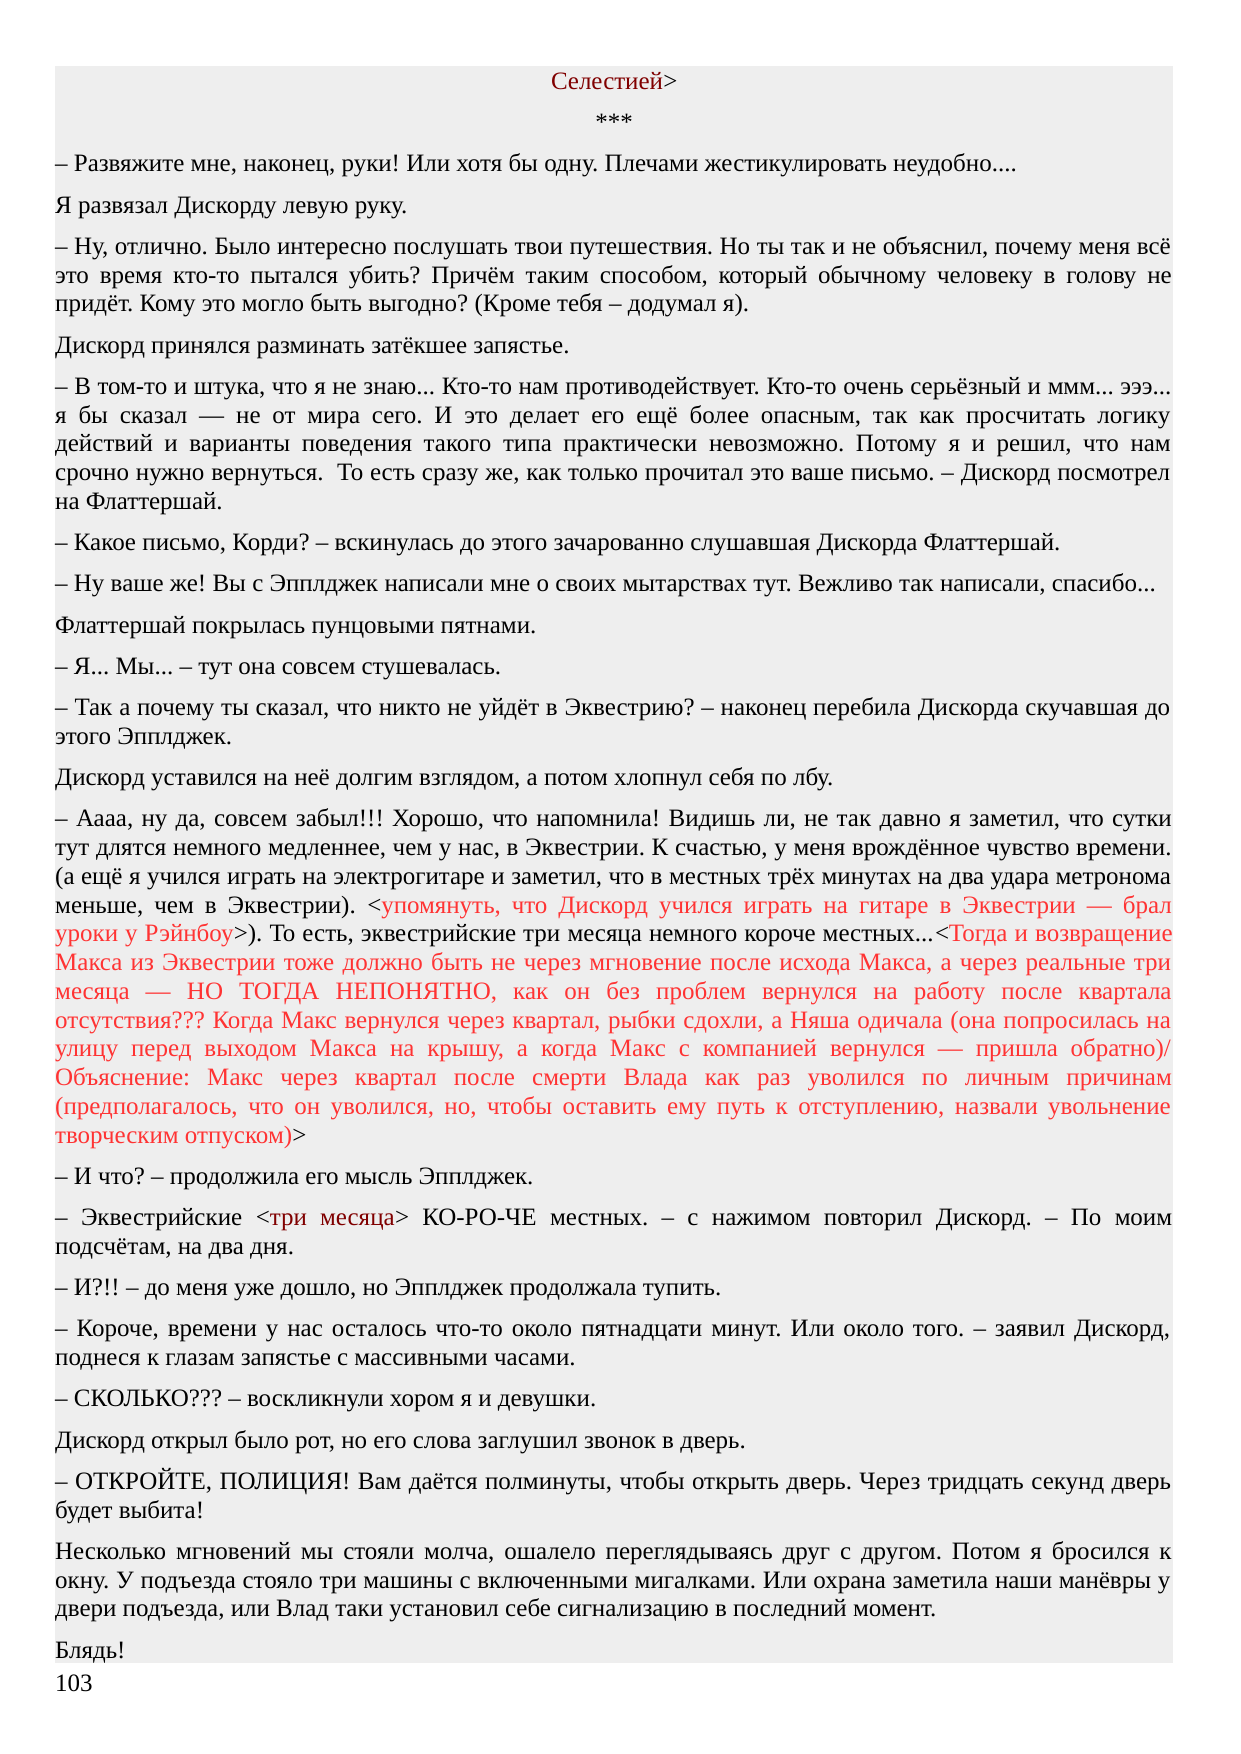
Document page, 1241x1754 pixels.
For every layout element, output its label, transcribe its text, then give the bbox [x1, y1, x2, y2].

text *** [55, 107, 1173, 136]
text – Так а почему ты сказал, что никто не уйдёт в Эквестрию? – наконец перебила Дискорда скучавшая до этого Эпплджек. [55, 692, 1173, 750]
text – Короче, времени у нас осталось что-то около пятнадцати минут. Или около того. – заявил Дискорд, поднеся к глазам запястье с массивными часами. [55, 1313, 1173, 1371]
text Дискорд принялся разминать затёкшее запястье. [55, 330, 1173, 358]
text Селестией> [55, 66, 1173, 95]
text Флаттершай покрылась пунцовыми пятнами. [55, 610, 1173, 638]
text – СКОЛЬКО??? – воскликнули хором я и девушки. [55, 1383, 1173, 1412]
text – Ну, отлично. Было интересно послушать твои путешествия. Но ты так и не объяснил, почему меня всё это время кто-то пытался убить? Причём таким способом, который обычному человеку в голову не придёт. Кому это могло быть выгодно? (Кроме тебя – додумал я). [55, 231, 1173, 317]
text – Эквестрийские <три месяца> КО-РО-ЧЕ местных. – с нажимом повторил Дискорд. – По моим подсчётам, на два дня. [55, 1202, 1173, 1260]
text – Аааа, ну да, совсем забыл!!! Хорошо, что напомнила! Видишь ли, не так давно я заметил, что сутки тут длятся немного медленнее, чем у нас, в Эквестрии. К счастью, у меня врождённое чувство времени. (а ещё я учился играть на электрогитаре и заметил, что в местных трёх минутах на два удара метронома меньше, чем в Эквестрии). <упомянуть, что Дискорд учился играть на гитаре в Эквестрии — брал уроки у Рэйнбоу>). То есть, эквестрийские три месяца немного короче местных...<Тогда и возвращение Макса из Эквестрии тоже должно быть не через мгновение после исхода Макса, а через реальные три месяца — НО ТОГДА НЕПОНЯТНО, как он без проблем вернулся на работу после квартала отсутствия??? Когда Макс вернулся через квартал, рыбки сдохли, а Няша одичала (она попросилась на улицу перед выходом Макса на крышу, а когда Макс с компанией вернулся — пришла обратно)/ Объяснение: Макс через квартал после смерти Влада как раз уволился по личным причинам (предполагалось, что он уволился, но, чтобы оставить ему путь к отступлению, назвали увольнение творческим отпуском)> [55, 803, 1173, 1148]
text Я развязал Дискорду левую руку. [55, 190, 1173, 218]
text – Развяжите мне, наконец, руки! Или хотя бы одну. Плечами жестикулировать неудобно.... [55, 148, 1173, 177]
text – И?!! – до меня уже дошло, но Эпплджек продолжала тупить. [55, 1272, 1173, 1301]
text Блядь! [55, 1635, 1173, 1663]
text Дискорд уставился на неё долгим взглядом, а потом хлопнул себя по лбу. [55, 762, 1173, 791]
text – ОТКРОЙТЕ, ПОЛИЦИЯ! Вам даётся полминуты, чтобы открыть дверь. Через тридцать секунд дверь будет выбита! [55, 1466, 1173, 1523]
text – Ну ваше же! Вы с Эпплджек написали мне о своих мытарствах тут. Вежливо так написали, спасибо... [55, 568, 1173, 597]
text – И что? – продолжила его мысль Эпплджек. [55, 1161, 1173, 1190]
text – В том-то и штука, что я не знаю... Кто-то нам противодействует. Кто-то очень серьёзный и ммм... эээ... я бы сказал — не от мира сего. И это делает его ещё более опасным, так как просчитать логику действий и варианты поведения такого типа практически невозможно. Потому я и решил, что нам срочно нужно вернуться. То есть сразу же, как только прочитал это ваше письмо. – Дискорд посмотрел на Флаттершай. [55, 371, 1173, 515]
text – Я... Мы... – тут она совсем стушевалась. [55, 651, 1173, 680]
text Несколько мгновений мы стояли молча, ошалело переглядываясь друг с другом. Потом я бросился к окну. У подъезда стояло три машины с включенными мигалками. Или охрана заметила наши манёвры у двери подъезда, или Влад таки установил себе сигнализацию в последний момент. [55, 1536, 1173, 1622]
text Дискорд открыл было рот, но его слова заглушил звонок в дверь. [55, 1425, 1173, 1453]
text – Какое письмо, Корди? – вскинулась до этого зачарованно слушавшая Дискорда Флаттершай. [55, 527, 1173, 556]
